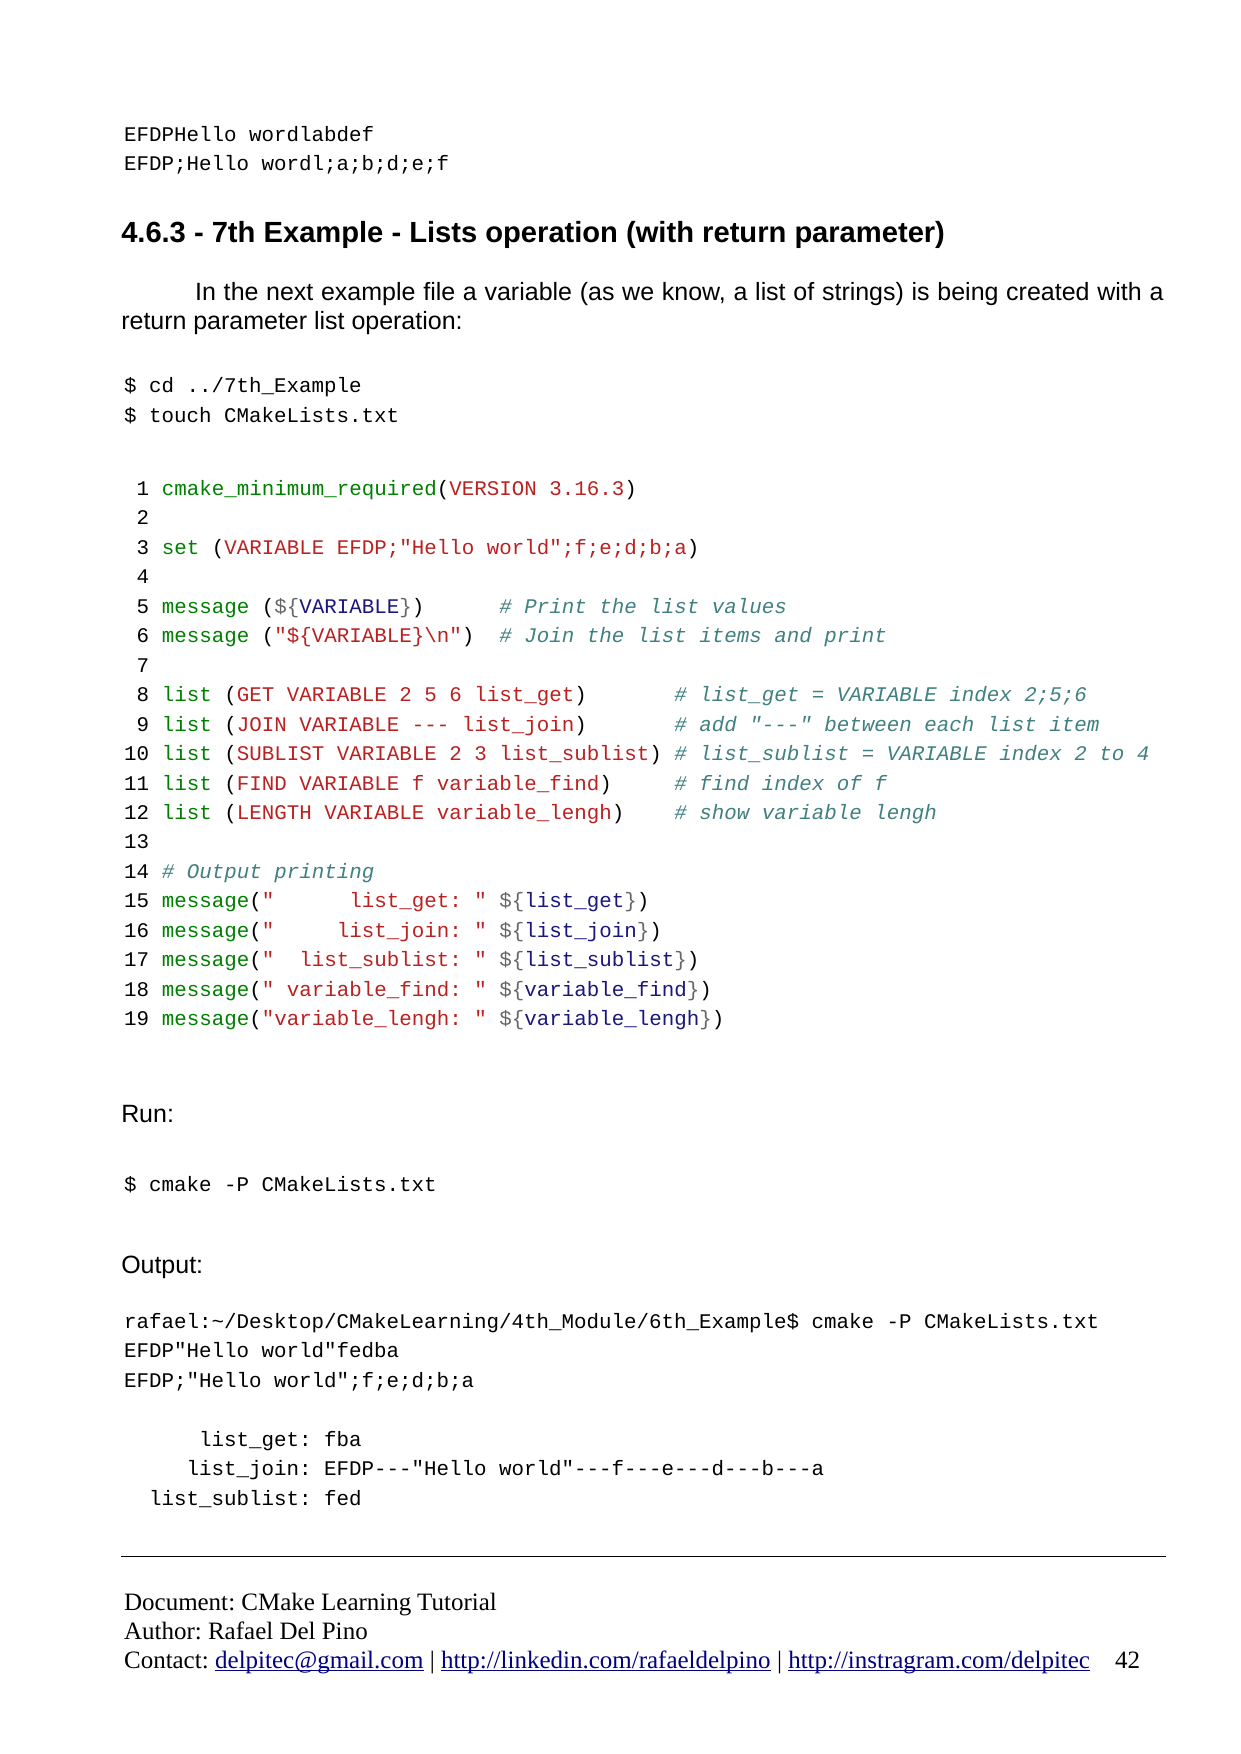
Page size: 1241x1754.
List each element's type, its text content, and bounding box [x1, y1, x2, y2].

table_header rafael:~/Desktop/CMakeLearning/4th_Module/6th_Example$ cmake -P CMakeLists.txt EFDP"Hello world"fedba EFDP;"Hello world";f;e;d;b;a list_get: fba list_join: EFDP---"Hello world"---f---e---d---b---a list_sublist: fed [121, 1308, 1166, 1520]
table_header $ cd ../7th_Example $ touch CMakeLists.txt [121, 363, 1166, 446]
text 4.6.3 - 7th Example - Lists operation (with return parameter) [121, 215, 1166, 248]
text In the next example file a variable (as we know, a list of strings) is being created with a return parameter list operation: [121, 277, 1166, 334]
table_header EFDPHello wordlabdef EFDP;Hello wordl;a;b;d;e;f [121, 121, 1166, 186]
table_header 1 2 3 4 5 6 7 8 9 10 11 12 13 14 15 16 17 18 19 [121, 475, 159, 1070]
text Output: [121, 1250, 1166, 1279]
table_header $ cmake -P CMakeLists.txt [121, 1157, 1166, 1222]
text Run: [121, 1099, 1166, 1128]
table_header cmake_minimum_required(VERSION 3.16.3) set (VARIABLE EFDP;"Hello world";f;e;d;b;a) message (${VARIABLE}) # Print the list values message ("${VARIABLE}\n") # Join the list items and print list (GET VARIABLE 2 5 6 list_get) # list_get = VARIABLE index 2;5;6 list (JOIN VARIABLE --- list_join) # add "---" between each list item list (SUBLIST VARIABLE 2 3 list_sublist) # list_sublist = VARIABLE index 2 to 4 list (FIND VARIABLE f variable_find) # find index of f list (LENGTH VARIABLE variable_lengh) # show variable lengh # Output printing message(" list_get: " ${list_get}) message(" list_join: " ${list_join}) message(" list_sublist: " ${list_sublist}) message(" variable_find: " ${variable_find}) message("variable_lengh: " ${variable_lengh}) [159, 475, 1167, 1070]
